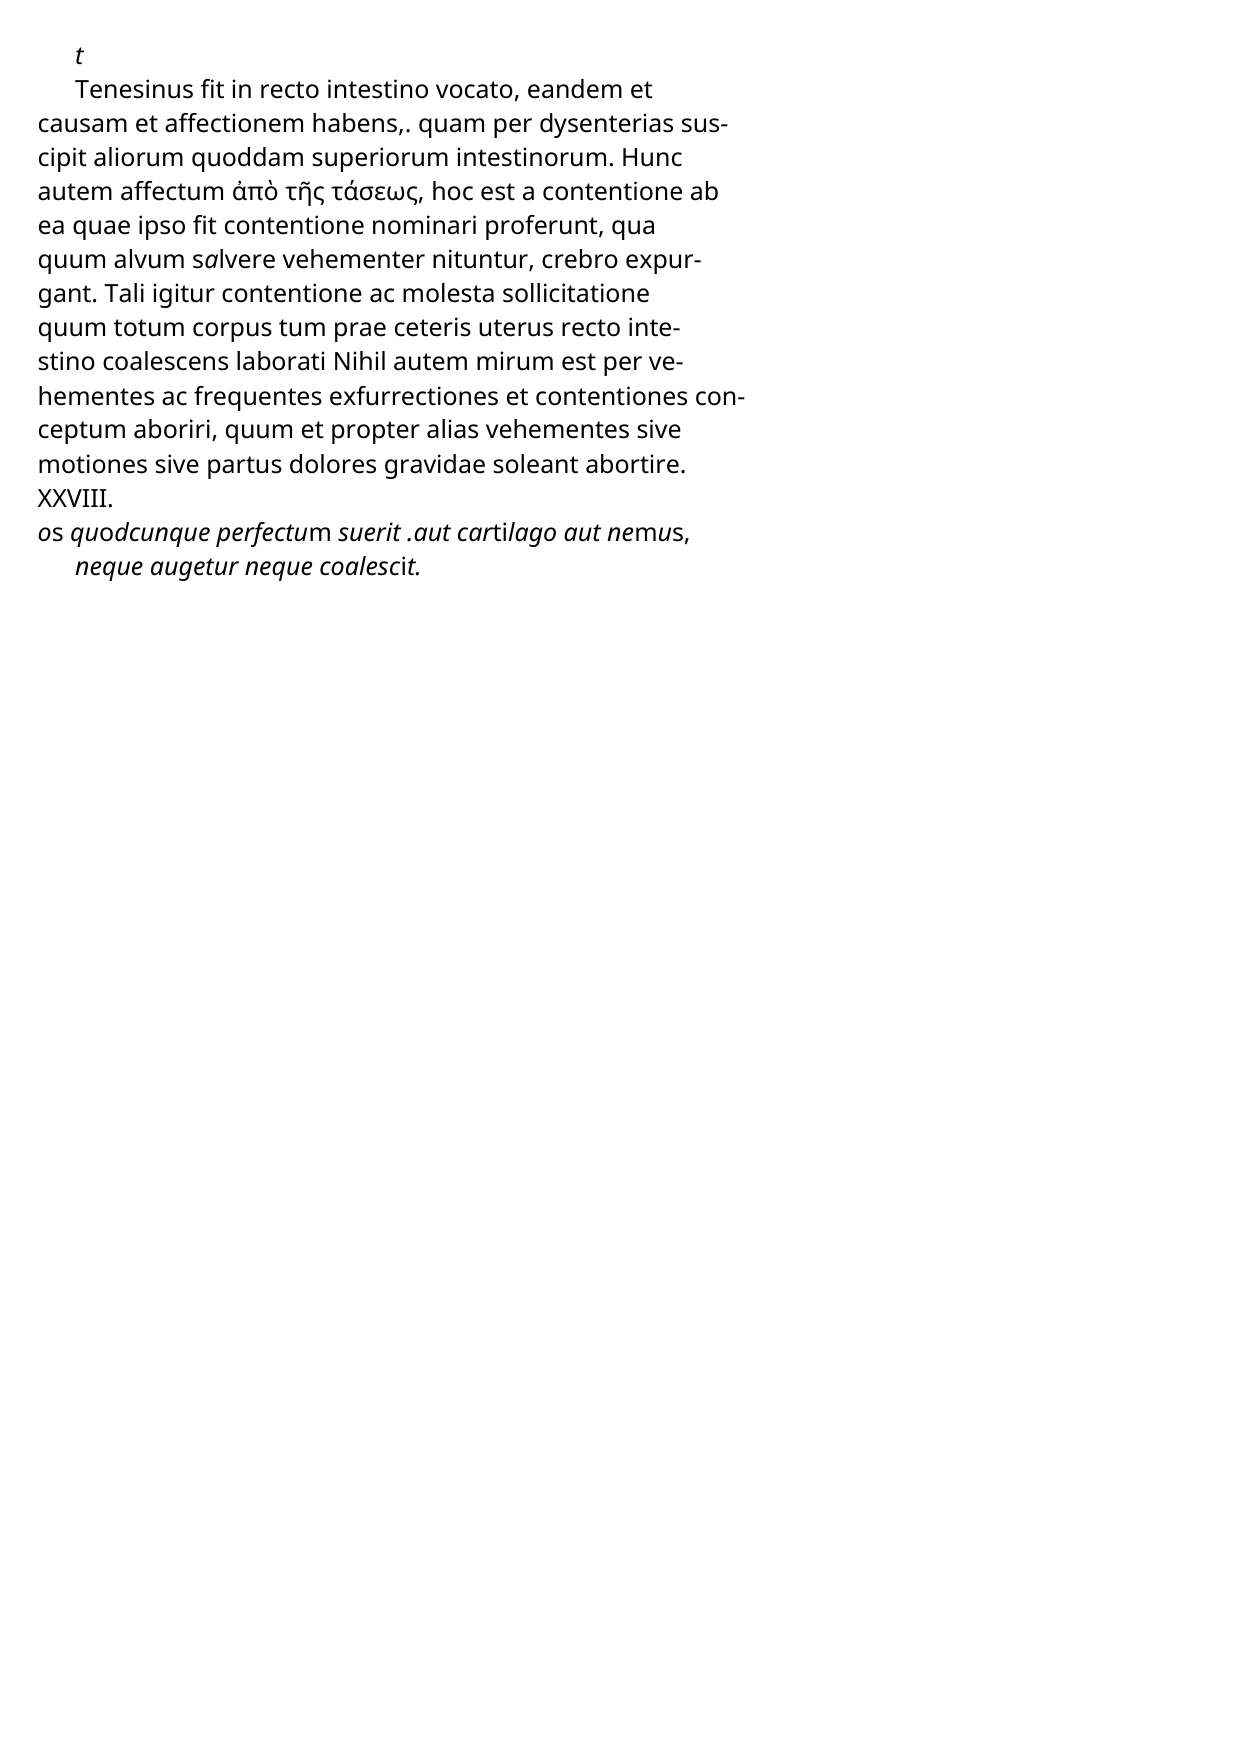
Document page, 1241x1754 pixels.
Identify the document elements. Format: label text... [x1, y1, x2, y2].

text t [37, 37, 1203, 72]
text XXVIII. [37, 480, 1203, 514]
text os quodcunque perfectum suerit .aut cartilago aut nemus, neque augetur neque coalescit. [37, 514, 1203, 582]
text Tenesinus fit in recto intestino vocato, eandem et causam et affectionem habens,. quam per dysenterias sus- cipit aliorum quoddam superiorum intestinorum. Hunc autem affectum ἀπὸ τῆς τάσεως, hoc est a contentione ab ea quae ipso fit contentione nominari proferunt, qua quum alvum salvere vehementer nituntur, crebro expur- gant. Tali igitur contentione ac molesta sollicitatione quum totum corpus tum prae ceteris uterus recto inte- stino coalescens laborati Nihil autem mirum est per ve- hementes ac frequentes exfurrectiones et contentiones con- ceptum aboriri, quum et propter alias vehementes sive motiones sive partus dolores gravidae soleant abortire. [37, 72, 1203, 480]
